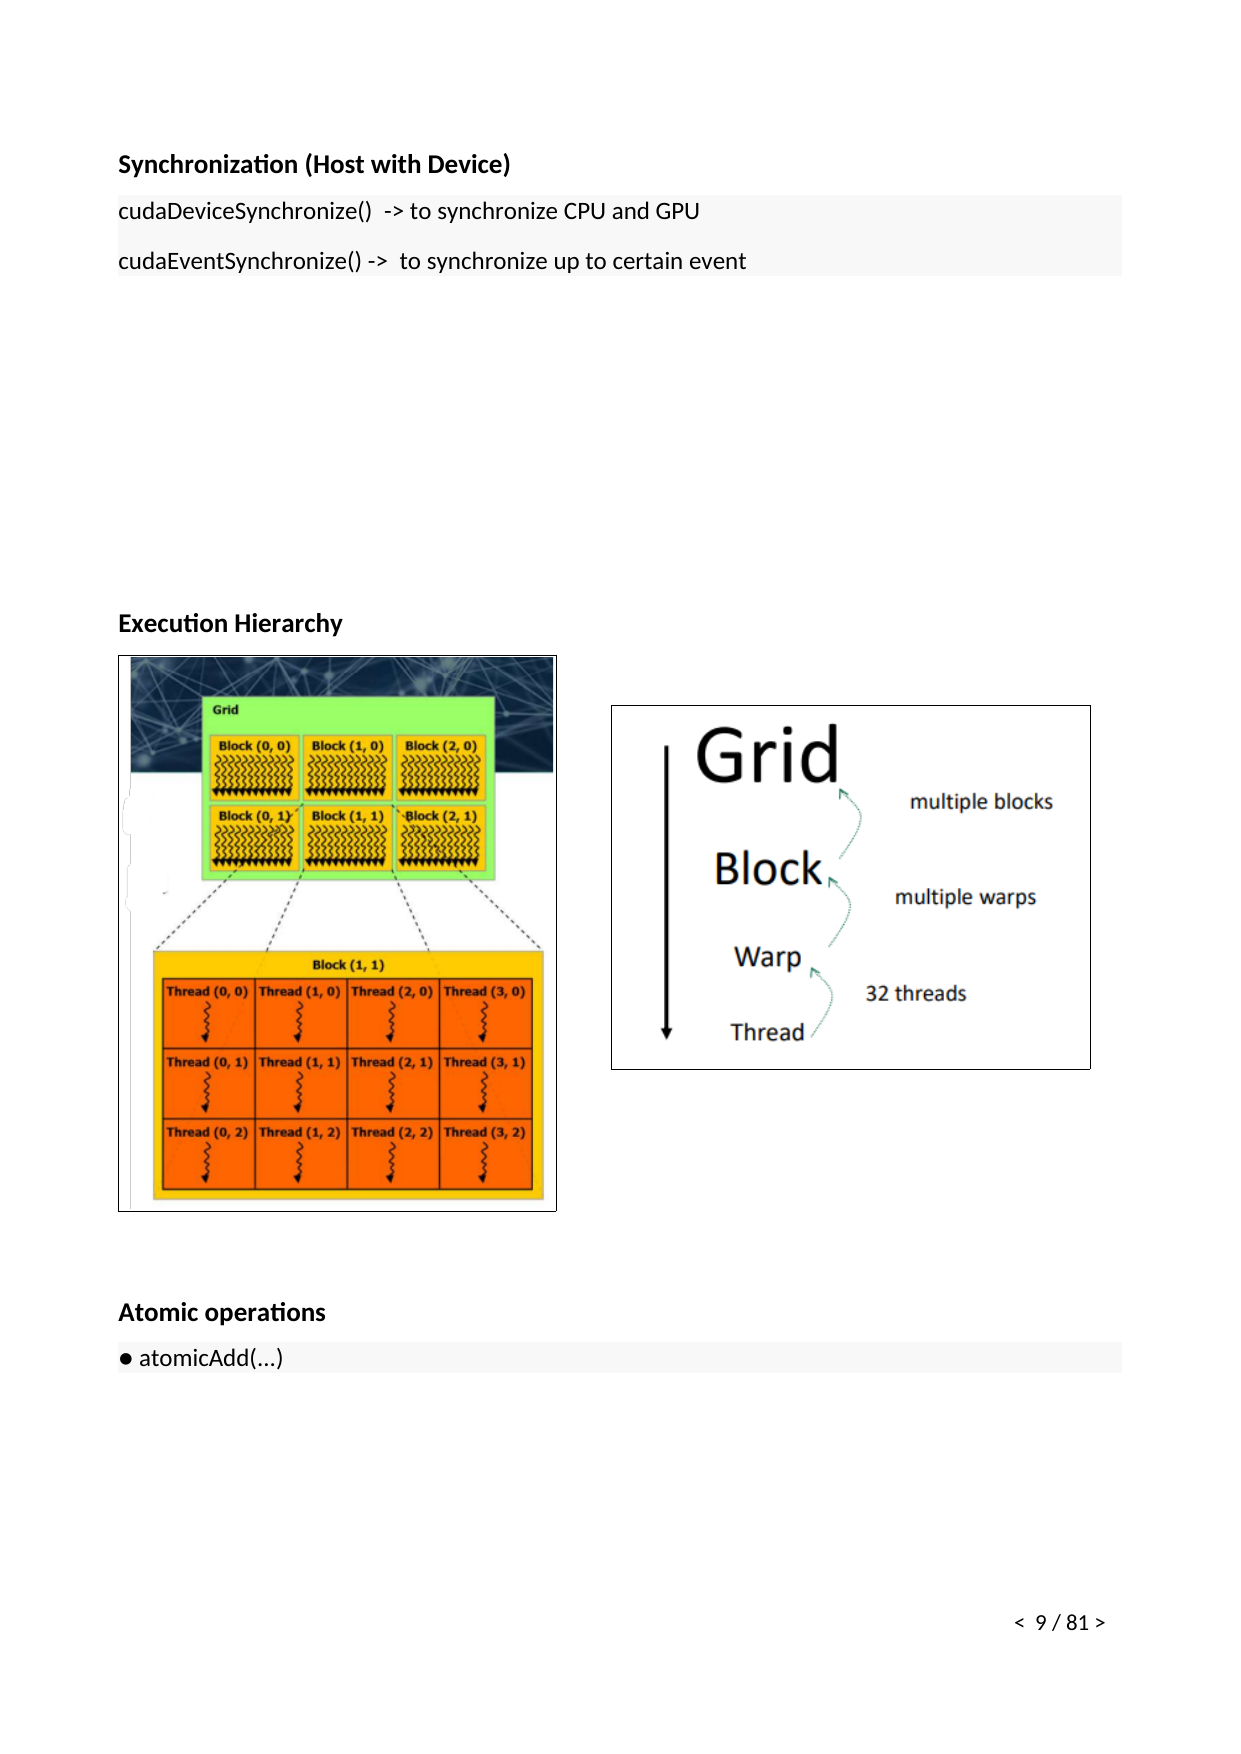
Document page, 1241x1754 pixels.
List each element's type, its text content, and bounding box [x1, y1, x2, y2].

text cudaDeviceSynchronize() -> to synchronize CPU and GPU [118, 195, 1122, 226]
subtitle Synchronization (Host with Device) [118, 148, 1122, 181]
subtitle Execution Hierarchy [118, 607, 1122, 640]
text ● atomicAdd(...) [118, 1342, 1122, 1373]
text cudaEventSynchronize() -> to synchronize up to certain event [118, 245, 1122, 276]
picture [614, 707, 1087, 1067]
picture [121, 657, 554, 1209]
subtitle Atomic operations [118, 1295, 1122, 1328]
